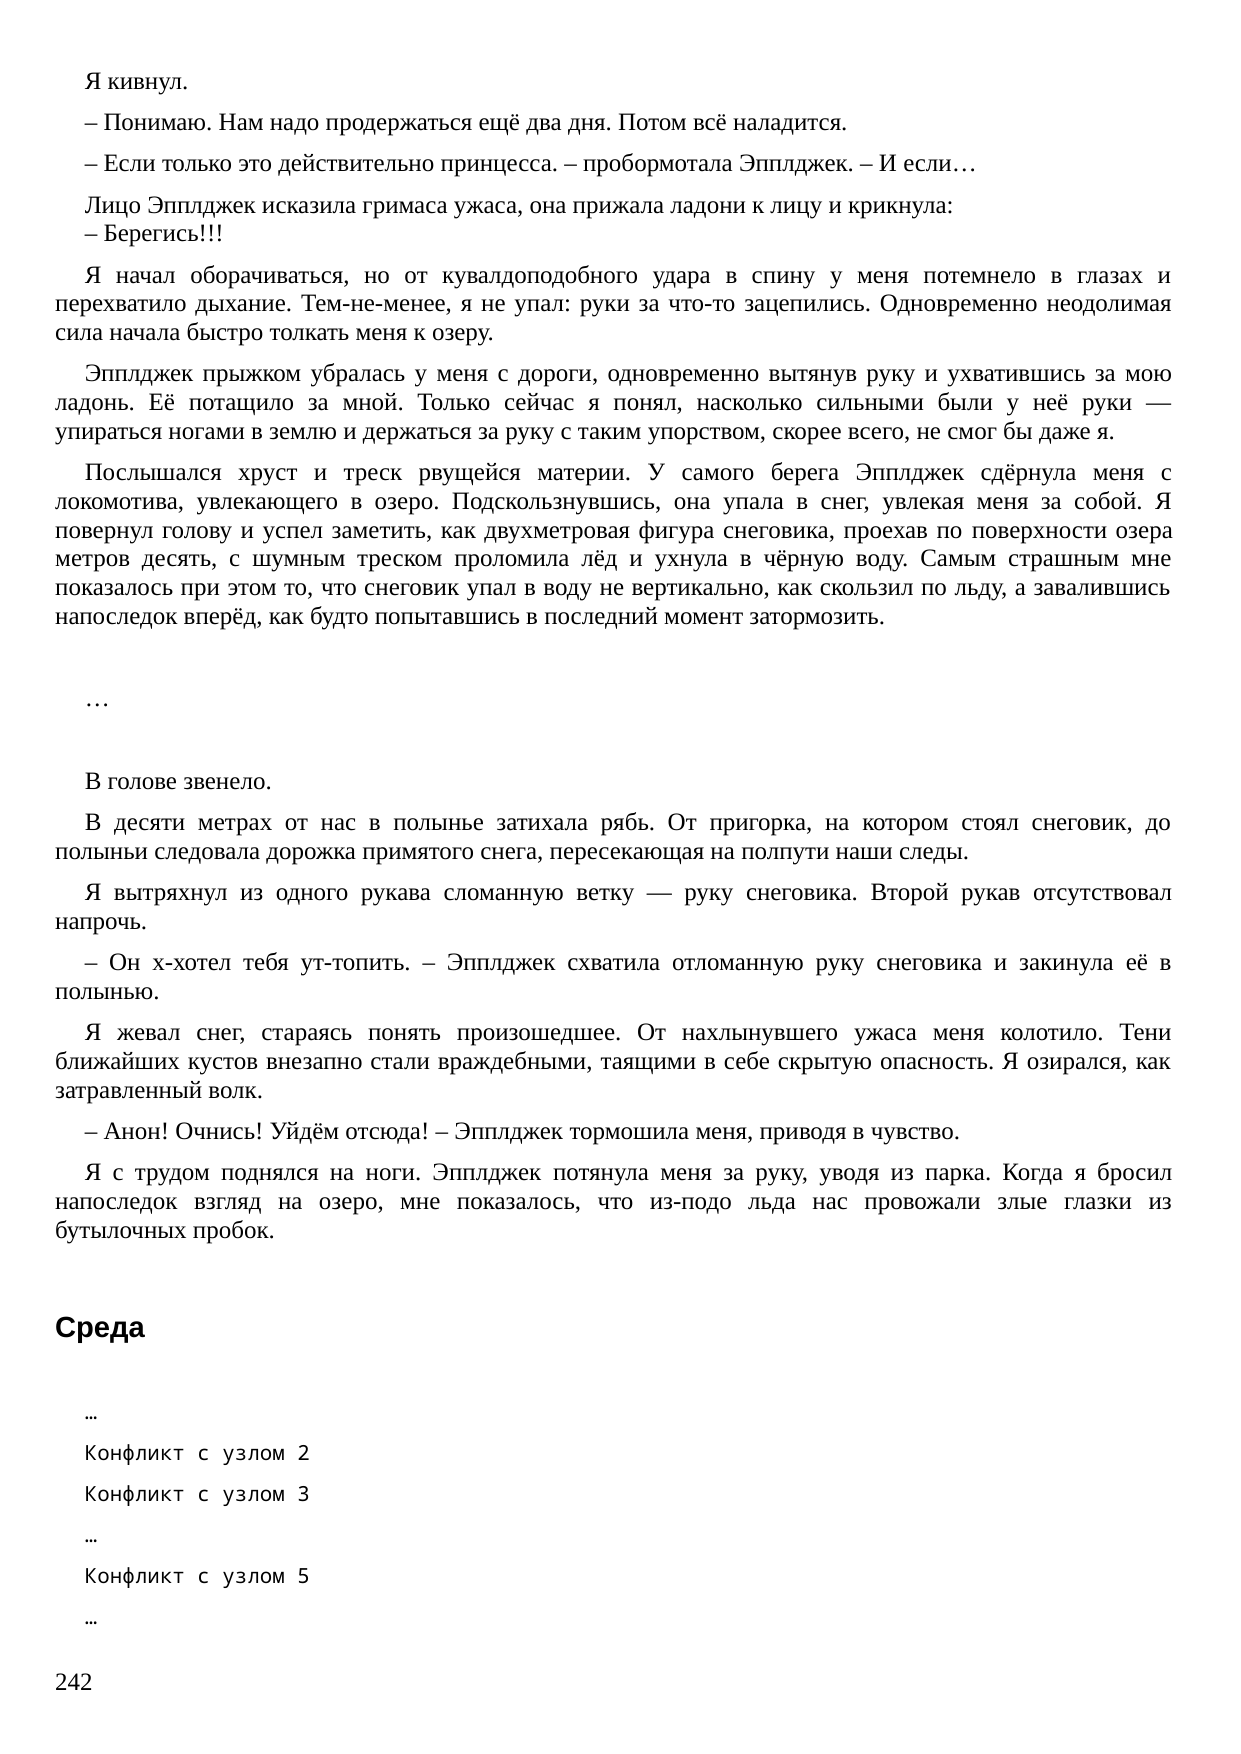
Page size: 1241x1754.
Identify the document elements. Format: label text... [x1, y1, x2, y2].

text Эпплджек прыжком убралась у меня с дороги, одновременно вытянув руку и ухватившись за мою ладонь. Её потащило за мной. Только сейчас я понял, насколько сильными были у неё руки — упираться ногами в землю и держаться за руку с таким упорством, скорее всего, не смог бы даже я. [55, 358, 1173, 445]
text Лицо Эпплджек исказила гримаса ужаса, она прижала ладони к лицу и крикнула: [55, 190, 1173, 218]
text Послышался хруст и треск рвущейся материи. У самого берега Эпплджек сдёрнула меня с локомотива, увлекающего в озеро. Подскользнувшись, она упала в снег, увлекая меня за собой. Я повернул голову и успел заметить, как двухметровая фигура снеговика, проехав по поверхности озера метров десять, с шумным треском проломила лёд и ухнула в чёрную воду. Самым страшным мне показалось при этом то, что снеговик упал в воду не вертикально, как скользил по льду, а завалившись напоследок вперёд, как будто попытавшись в последний момент затормозить. [55, 457, 1173, 630]
text Я с трудом поднялся на ноги. Эпплджек потянула меня за руку, уводя из парка. Когда я бросил напоследок взгляд на озеро, мне показалось, что из-подо льда нас провожали злые глазки из бутылочных пробок. [55, 1157, 1173, 1243]
text – Если только это действительно принцесса. – пробормотала Эпплджек. – И если… [55, 148, 1173, 177]
subtitle Среда [55, 1310, 1173, 1343]
text Конфликт с узлом 5 [55, 1561, 1173, 1589]
text … [55, 683, 1173, 712]
text – Он х-хотел тебя ут-топить. – Эпплджек схватила отломанную руку снеговика и закинула её в полынью. [55, 947, 1173, 1005]
text Конфликт с узлом 2 [55, 1438, 1173, 1466]
text В десяти метрах от нас в полынье затихала рябь. От пригорка, на котором стоял снеговик, до полыньи следовала дорожка примятого снега, пересекающая на полпути наши следы. [55, 807, 1173, 865]
text – Берегись!!! [55, 218, 1173, 247]
text Конфликт с узлом 3 [55, 1479, 1173, 1507]
text – Понимаю. Нам надо продержаться ещё два дня. Потом всё наладится. [55, 107, 1173, 136]
text – Анон! Очнись! Уйдём отсюда! – Эпплджек тормошила меня, приводя в чувство. [55, 1116, 1173, 1145]
text … [55, 1602, 1173, 1630]
text Я вытряхнул из одного рукава сломанную ветку — руку снеговика. Второй рукав отсутствовал напрочь. [55, 877, 1173, 935]
text … [55, 1397, 1173, 1426]
text В голове звенело. [55, 766, 1173, 795]
text Я начал оборачиваться, но от кувалдоподобного удара в спину у меня потемнело в глазах и перехватило дыхание. Тем-не-менее, я не упал: руки за что-то зацепились. Одновременно неодолимая сила начала быстро толкать меня к озеру. [55, 260, 1173, 346]
text Я жевал снег, стараясь понять произошедшее. От нахлынувшего ужаса меня колотило. Тени ближайших кустов внезапно стали враждебными, таящими в себе скрытую опасность. Я озирался, как затравленный волк. [55, 1017, 1173, 1103]
text Я кивнул. [55, 66, 1173, 95]
text … [55, 1520, 1173, 1548]
